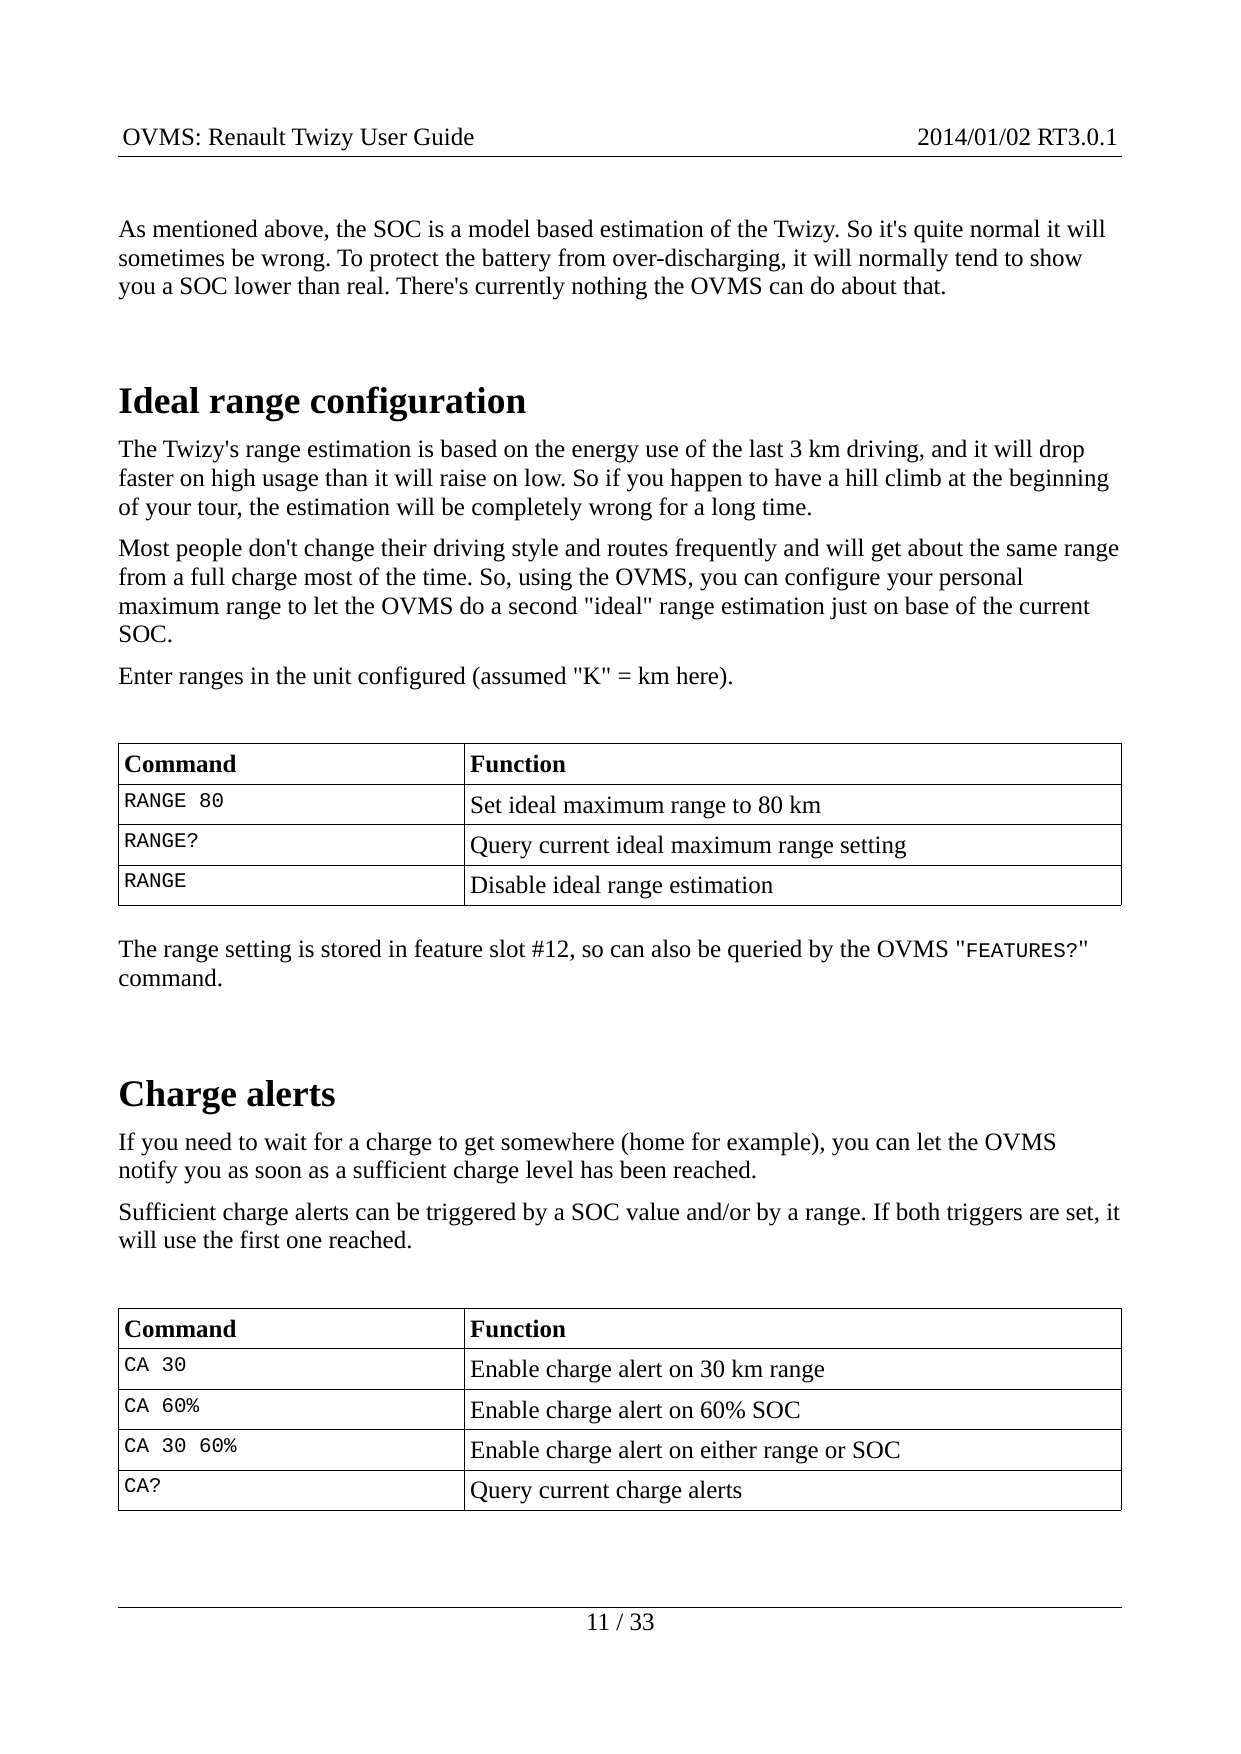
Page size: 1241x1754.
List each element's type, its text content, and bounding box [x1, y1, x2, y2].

table_cell CA? [119, 1471, 464, 1510]
subtitle Ideal range configuration [118, 379, 1122, 422]
text Enter ranges in the unit configured (assumed "K" = km here). [118, 661, 1122, 689]
text Sufficient charge alerts can be triggered by a SOC value and/or by a range. If both triggers are set, it will use the first one reached. [118, 1197, 1122, 1254]
table_cell RANGE? [119, 825, 464, 864]
table_header Command [119, 1309, 464, 1348]
table_header Function [465, 744, 1121, 784]
table_cell Set ideal maximum range to 80 km [465, 785, 1121, 824]
table_cell Query current ideal maximum range setting [465, 825, 1121, 864]
table_cell CA 30 [119, 1349, 464, 1389]
text If you need to wait for a charge to get somewhere (home for example), you can let the OVMS notify you as soon as a sufficient charge level has been reached. [118, 1127, 1122, 1184]
table_cell Enable charge alert on 60% SOC [465, 1390, 1121, 1429]
text The Twizy's range estimation is based on the energy use of the last 3 km driving, and it will drop faster on high usage than it will raise on low. So if you happen to have a hill climb at the beginning of your tour, the estimation will be completely wrong for a long time. [118, 434, 1122, 521]
subtitle Charge alerts [118, 1071, 1122, 1114]
table_cell Query current charge alerts [465, 1471, 1121, 1510]
table_cell Disable ideal range estimation [465, 866, 1121, 905]
table_cell RANGE [119, 866, 464, 905]
text As mentioned above, the SOC is a model based estimation of the Twizy. So it's quite normal it will sometimes be wrong. To protect the battery from over-discharging, it will normally tend to show you a SOC lower than real. There's currently nothing the OVMS can do about that. [118, 214, 1122, 300]
table_header Command [119, 744, 464, 784]
text The range setting is stored in feature slot #12, so can also be queried by the OVMS "FEATURES?" command. [118, 934, 1122, 992]
table_cell RANGE 80 [119, 785, 464, 824]
text Most people don't change their driving style and routes frequently and will get about the same range from a full charge most of the time. So, using the OVMS, you can configure your personal maximum range to let the OVMS do a second "ideal" range estimation just on base of the current SOC. [118, 533, 1122, 648]
table_header Function [465, 1309, 1121, 1348]
table_cell Enable charge alert on either range or SOC [465, 1430, 1121, 1469]
table_cell CA 60% [119, 1390, 464, 1429]
table_cell CA 30 60% [119, 1430, 464, 1469]
table_cell Enable charge alert on 30 km range [465, 1349, 1121, 1389]
